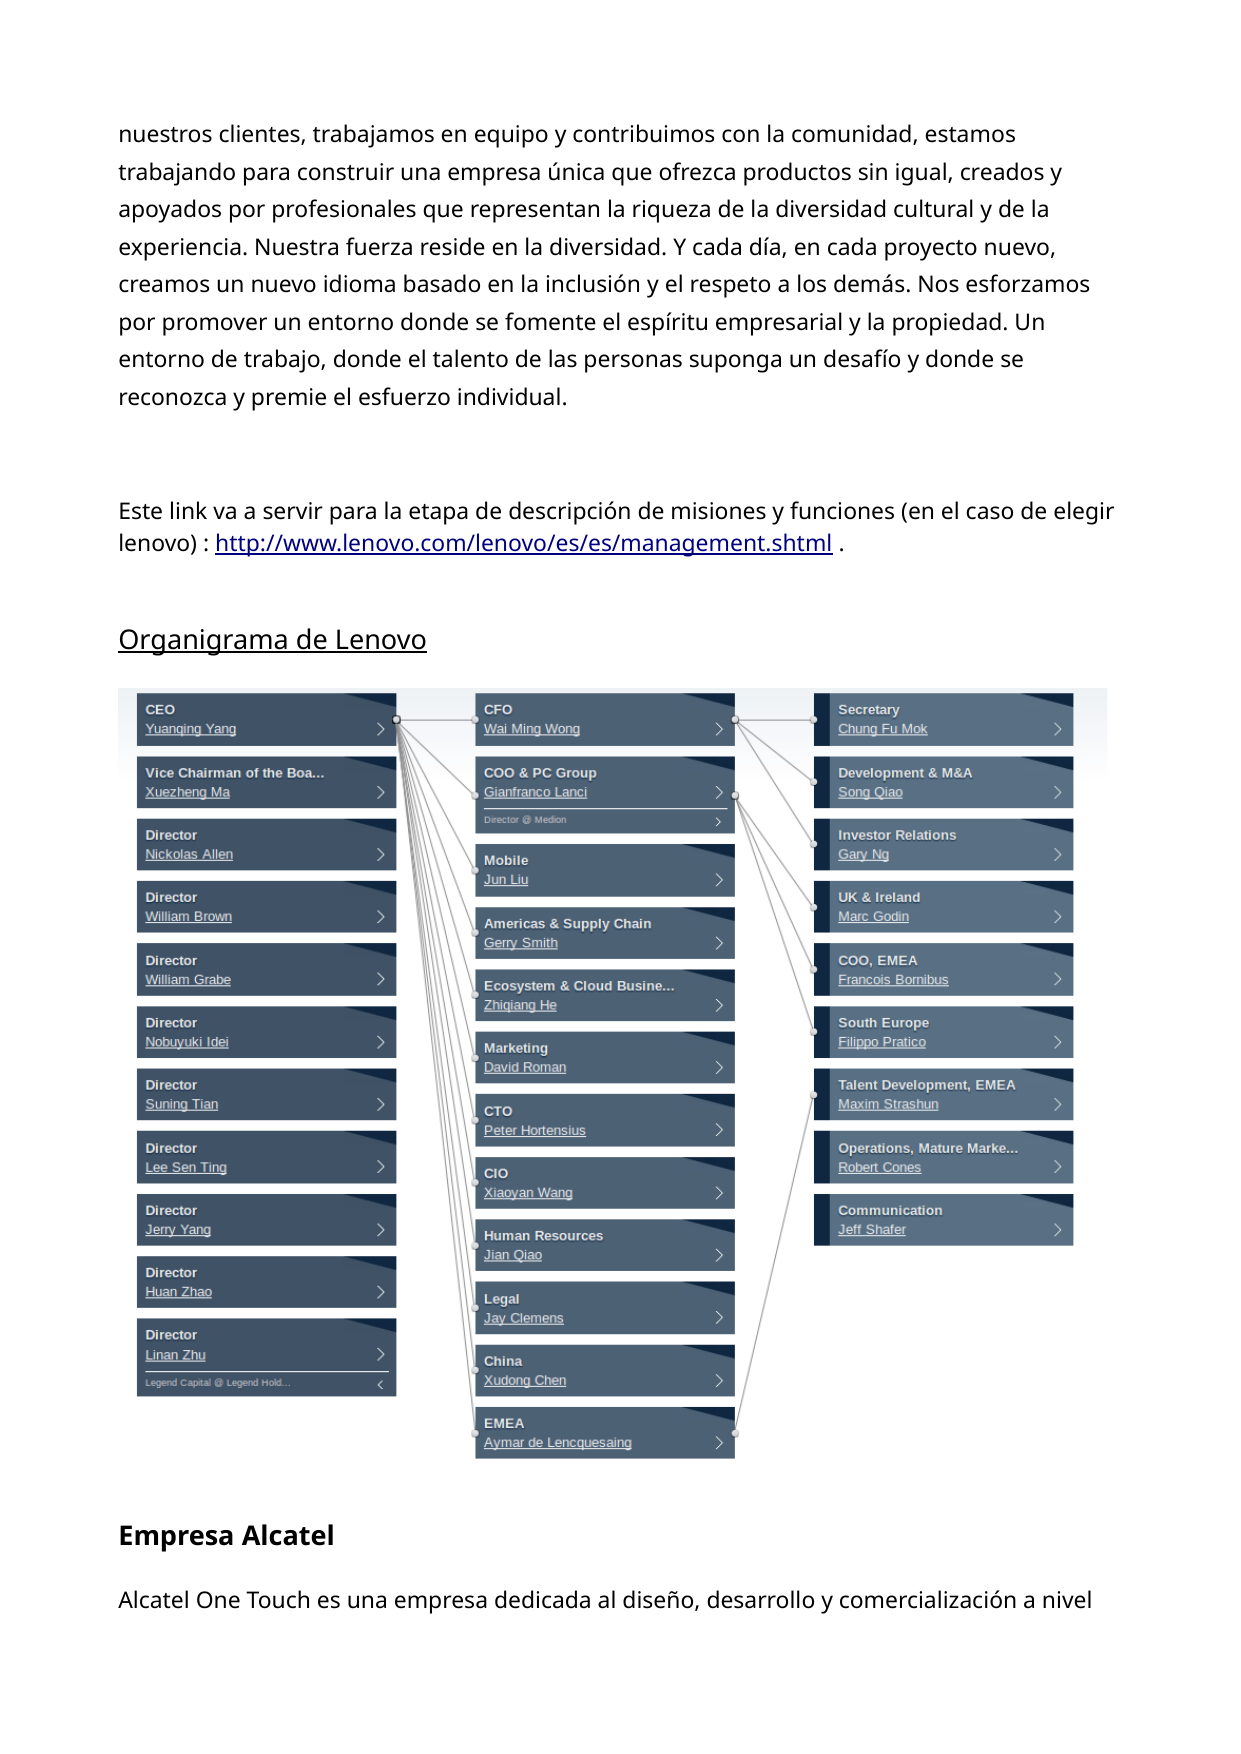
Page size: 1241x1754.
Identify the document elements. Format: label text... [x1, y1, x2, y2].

text nuestros clientes, trabajamos en equipo y contribuimos con la comunidad, estamos trabajando para construir una empresa única que ofrezca productos sin igual, creados y apoyados por profesionales que representan la riqueza de la diversidad cultural y de la experiencia. Nuestra fuerza reside en la diversidad. Y cada día, en cada proyecto nuevo, creamos un nuevo idioma basado en la inclusión y el respeto a los demás. Nos esforzamos por promover un entorno donde se fomente el espíritu empresarial y la propiedad. Un entorno de trabajo, donde el talento de las personas suponga un desafío y donde se reconozca y premie el esfuerzo individual. [118, 118, 1122, 412]
picture [118, 688, 1123, 1485]
text Este link va a servir para la etapa de descripción de misiones y funciones (en el caso de elegir lenovo) : http://www.lenovo.com/lenovo/es/es/management.shtml . [118, 464, 1122, 558]
text Empresa Alcatel [118, 1516, 1122, 1553]
text Alcatel One Touch es una empresa dedicada al diseño, desarrollo y comercialización a nivel [118, 1584, 1122, 1615]
text Organigrama de Lenovo [118, 620, 1122, 657]
